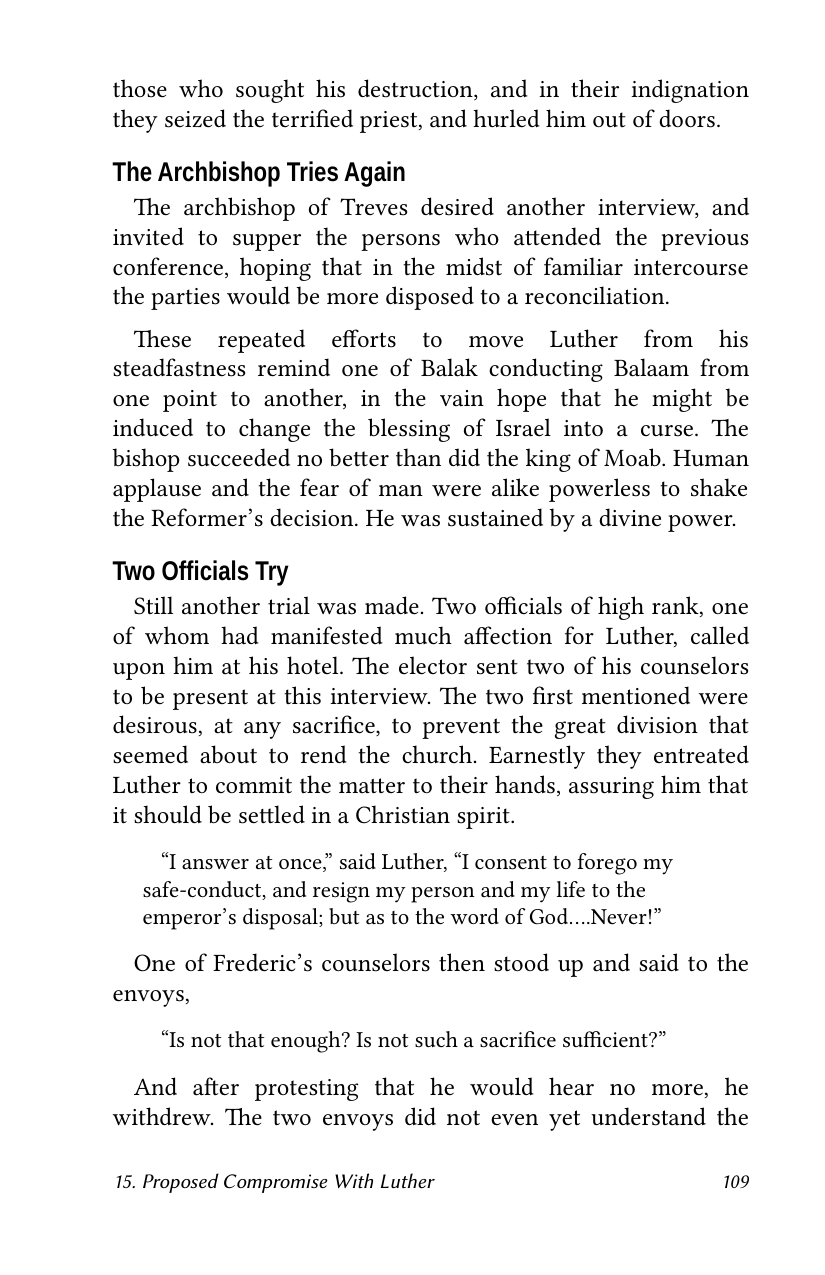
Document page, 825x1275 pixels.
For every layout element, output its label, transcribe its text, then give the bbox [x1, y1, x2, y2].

subtitle Two Officials Try [112, 555, 750, 586]
text And after protesting that he would hear no more, he withdrew. The two envoys did not even yet understand the [112, 1073, 750, 1131]
text “Is not that enough? Is not such a sacrifice sufficient?” [142, 1027, 720, 1053]
text those who sought his destruction, and in their indignation they seized the terrified priest, and hurled him out of doors. [112, 75, 750, 133]
text One of Frederic’s counselors then stood up and said to the envoys, [112, 949, 750, 1008]
text “I answer at once,” said Luther, “I consent to forego my safe-conduct, and resign my person and my life to the emperor’s disposal; but as to the word of God….Never!” [142, 849, 720, 930]
text The archbishop of Treves desired another interview, and invited to supper the persons who attended the previous conference, hoping that in the midst of familiar intercourse the parties would be more disposed to a reconciliation. [112, 193, 750, 311]
text Still another trial was made. Two officials of high rank, one of whom had manifested much affection for Luther, called upon him at his hotel. The elector sent two of his counselors to be present at this interview. The two first mentioned were desirous, at any sacrifice, to prevent the great division that seemed about to rend the church. Earnestly they entreated Luther to commit the matter to their hands, assuring him that it should be settled in a Christian spirit. [112, 592, 750, 830]
text These repeated efforts to move Luther from his steadfastness remind one of Balak conducting Balaam from one point to another, in the vain hope that he might be induced to change the blessing of Israel into a curse. The bishop succeeded no better than did the king of Moab. Human applause and the fear of man were alike powerless to shake the Reformer’s decision. He was sustained by a divine power. [112, 324, 750, 532]
subtitle The Archbishop Tries Again [112, 156, 750, 187]
